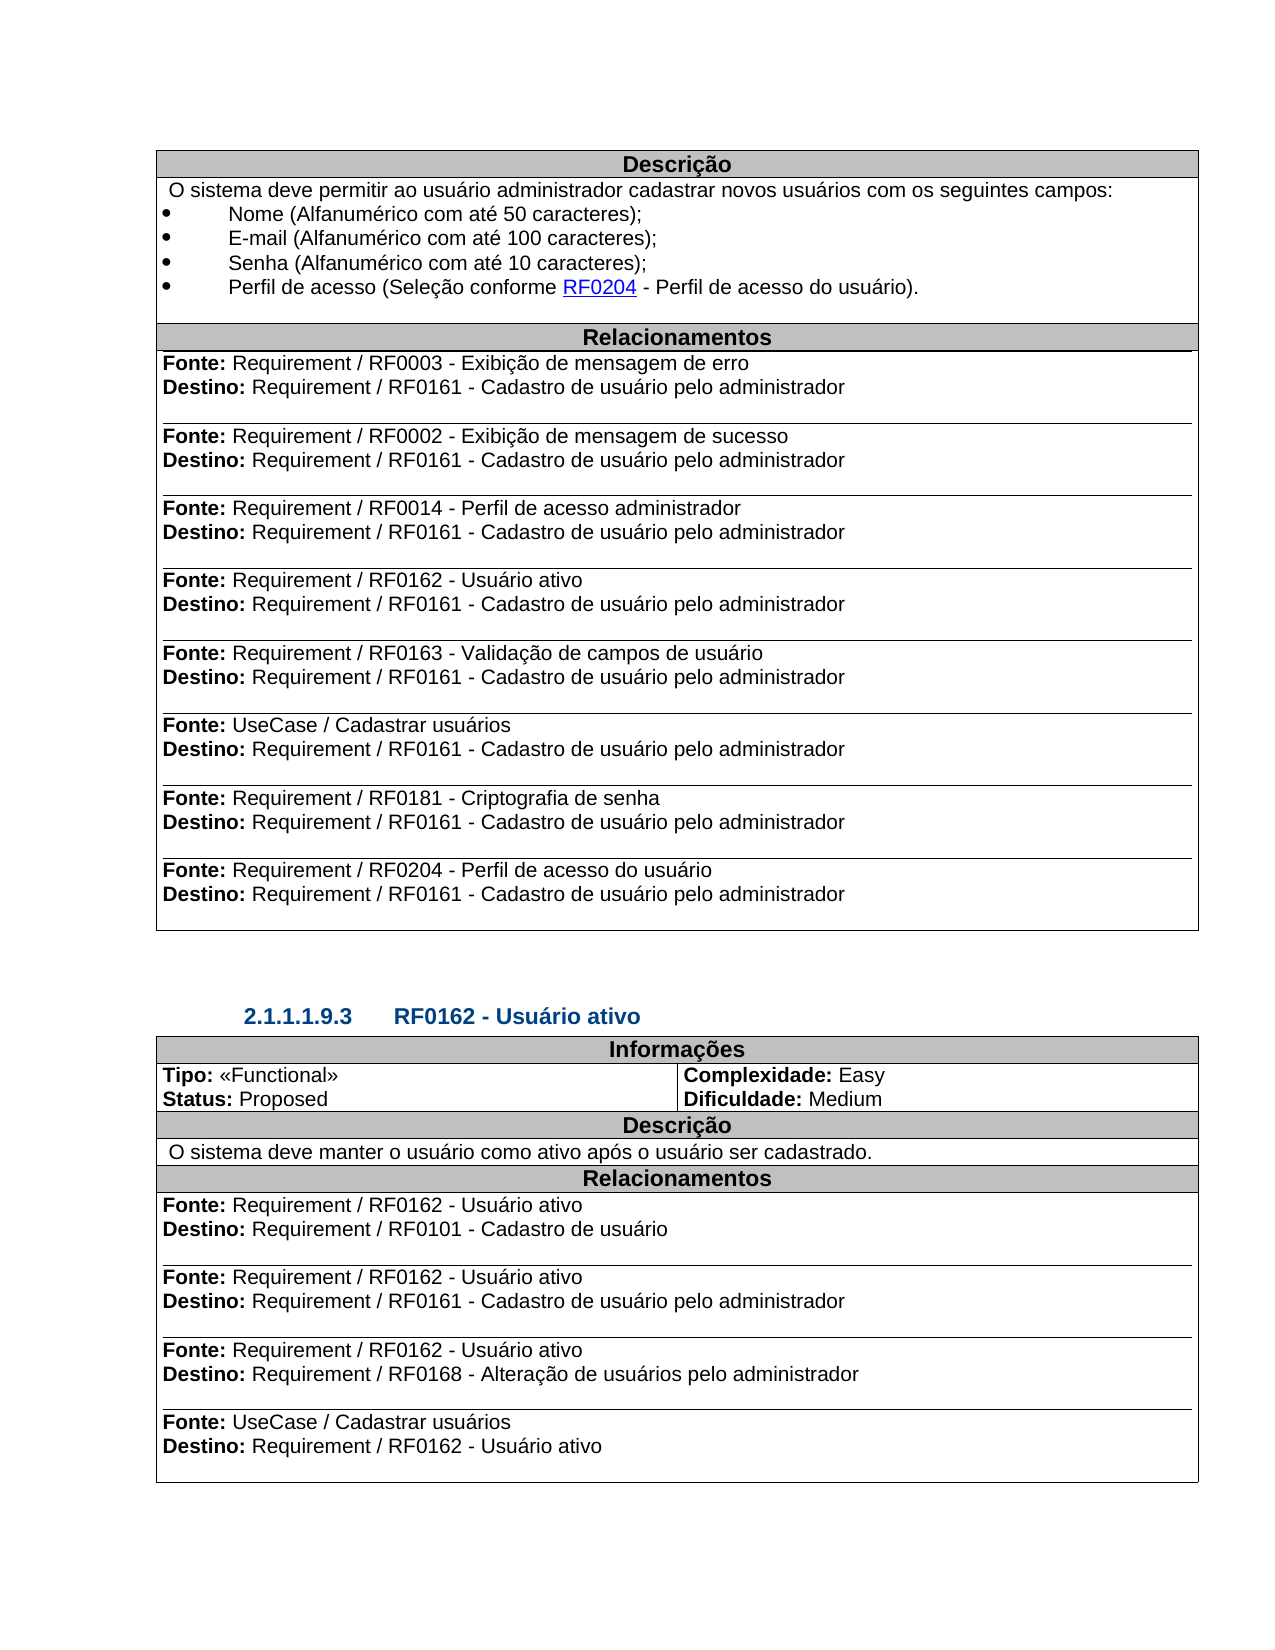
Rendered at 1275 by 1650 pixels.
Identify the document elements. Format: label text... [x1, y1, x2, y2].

table_cell [157, 351, 1198, 930]
list RF0162 - Usuário ativo [244, 1003, 1125, 1030]
table_cell Fonte: Requirement / RF0162 - Usuário ativo Destino: Requirement / RF0168 - Alteração de usuários pelo administrador [163, 1338, 1192, 1409]
table_header Fonte: Requirement / RF0162 - Usuário ativo Destino: Requirement / RF0101 - Cadastro de usuário [163, 1193, 1192, 1264]
table_header Informações [157, 1037, 1198, 1063]
table_cell O sistema deve permitir ao usuário administrador cadastrar novos usuários com os seguintes campos: Nome (Alfanumérico com até 50 caracteres); E-mail (Alfanumérico com até 100 caracteres); Senha (Alfanumérico com até 10 caracteres); Perfil de acesso (Seleção conforme RF0204 - Perfil de acesso do usuário). [157, 178, 1198, 323]
table_cell [157, 1193, 1198, 1482]
table_cell Descrição [157, 151, 1198, 177]
table_cell Fonte: Requirement / RF0002 - Exibição de mensagem de sucesso Destino: Requirement / RF0161 - Cadastro de usuário pelo administrador [163, 424, 1192, 495]
table_cell Fonte: Requirement / RF0163 - Validação de campos de usuário Destino: Requirement / RF0161 - Cadastro de usuário pelo administrador [163, 641, 1192, 713]
table_cell Relacionamentos [157, 1166, 1198, 1192]
table_cell Tipo: «Functional» Status: Proposed [157, 1064, 677, 1111]
table_cell Fonte: Requirement / RF0162 - Usuário ativo Destino: Requirement / RF0161 - Cadastro de usuário pelo administrador [163, 569, 1192, 640]
table_cell Fonte: Requirement / RF0014 - Perfil de acesso administrador Destino: Requirement / RF0161 - Cadastro de usuário pelo administrador [163, 496, 1192, 568]
table_cell Fonte: Requirement / RF0181 - Criptografia de senha Destino: Requirement / RF0161 - Cadastro de usuário pelo administrador [163, 786, 1192, 857]
table_header Fonte: Requirement / RF0003 - Exibição de mensagem de erro Destino: Requirement / RF0161 - Cadastro de usuário pelo administrador [163, 352, 1192, 423]
table_cell O sistema deve manter o usuário como ativo após o usuário ser cadastrado. [157, 1139, 1198, 1165]
table_cell Relacionamentos [157, 324, 1198, 350]
table_cell Fonte: Requirement / RF0162 - Usuário ativo Destino: Requirement / RF0161 - Cadastro de usuário pelo administrador [163, 1266, 1192, 1337]
table_cell Fonte: Requirement / RF0204 - Perfil de acesso do usuário Destino: Requirement / RF0161 - Cadastro de usuário pelo administrador [163, 859, 1192, 930]
table_cell Fonte: UseCase / Cadastrar usuários Destino: Requirement / RF0162 - Usuário ativo [163, 1410, 1192, 1482]
table_cell Descrição [157, 1112, 1198, 1138]
table_cell Fonte: UseCase / Cadastrar usuários Destino: Requirement / RF0161 - Cadastro de usuário pelo administrador [163, 714, 1192, 785]
table_cell Complexidade: Easy Dificuldade: Medium [678, 1064, 1198, 1111]
